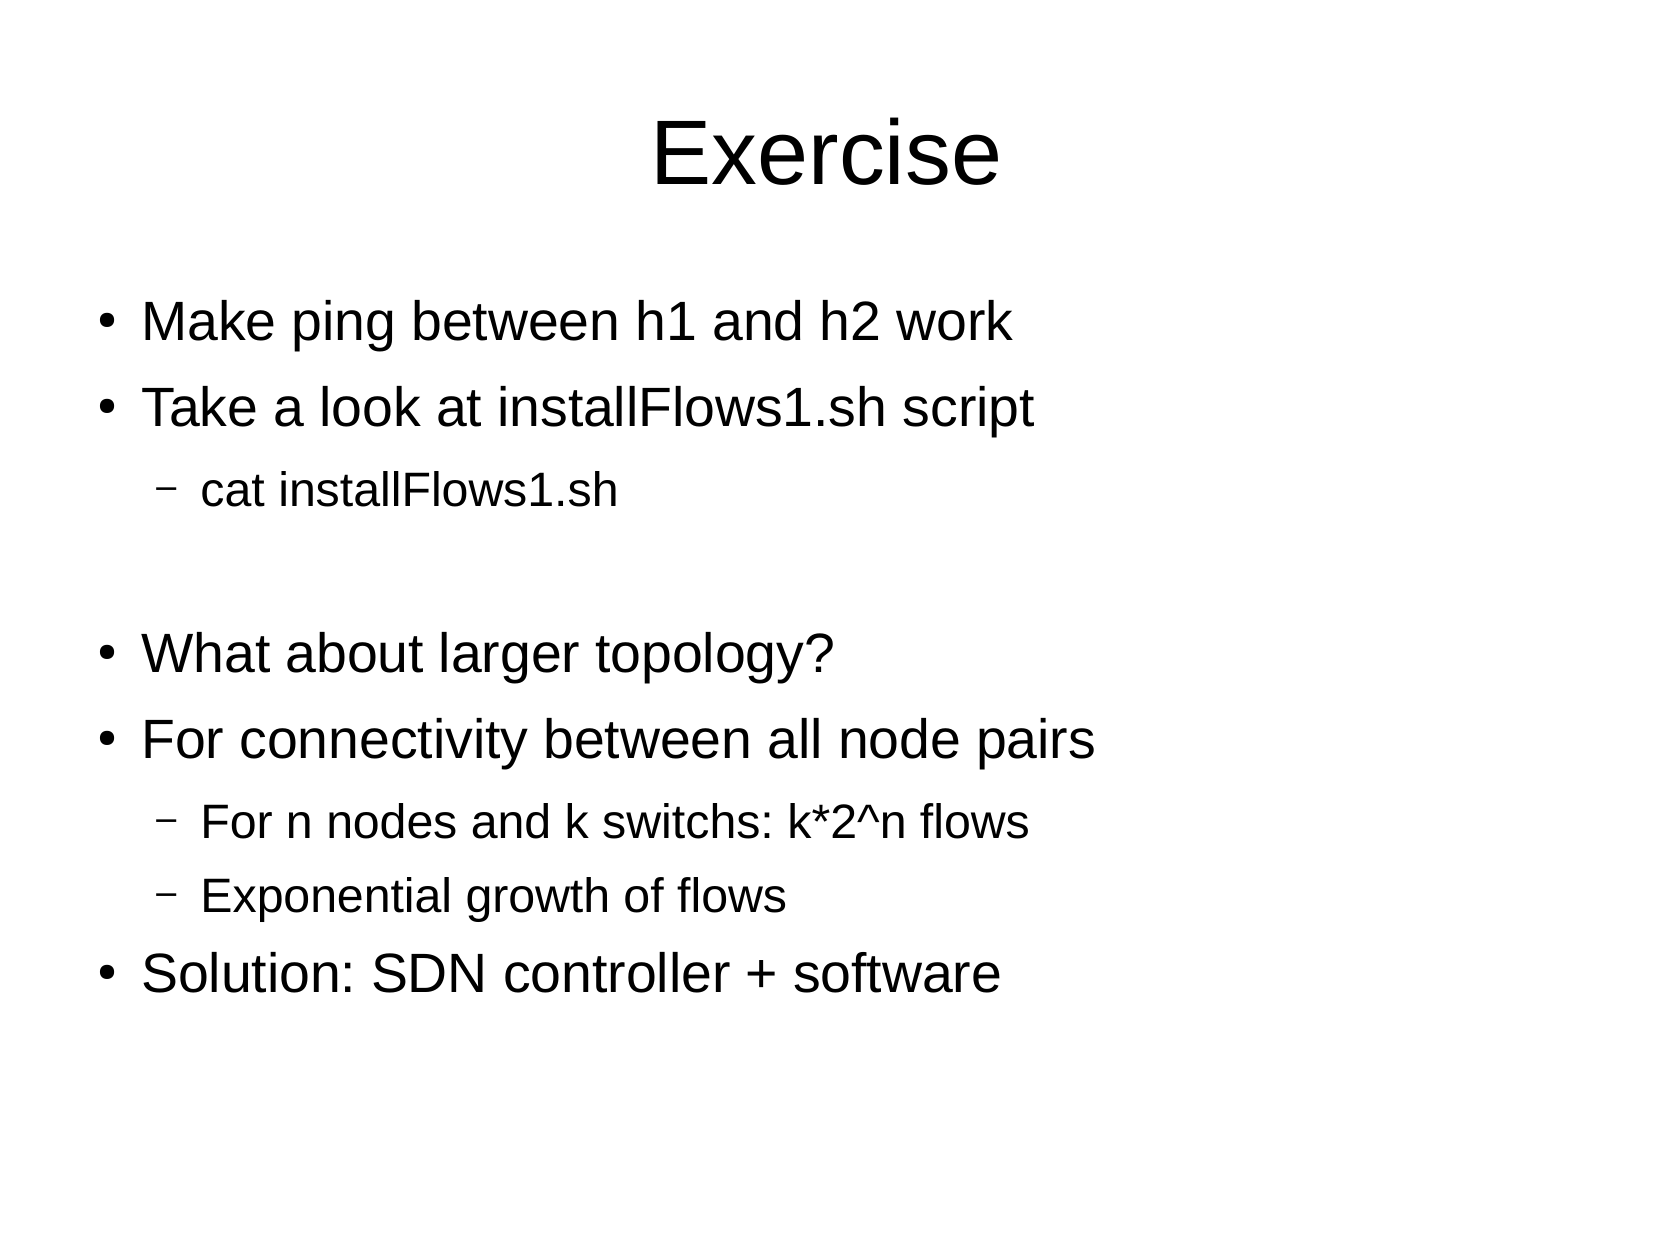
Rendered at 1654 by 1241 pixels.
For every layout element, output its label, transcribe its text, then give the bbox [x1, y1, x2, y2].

title Exercise [82, 49, 1571, 257]
list Make ping between h1 and h2 work Take a look at installFlows1.sh script cat installFlows1.sh What about larger topology? For connectivity between all node pairs For n nodes and k switchs: k*2^n flows Exponential growth of flows Solution: SDN controller + software [82, 290, 1571, 1010]
